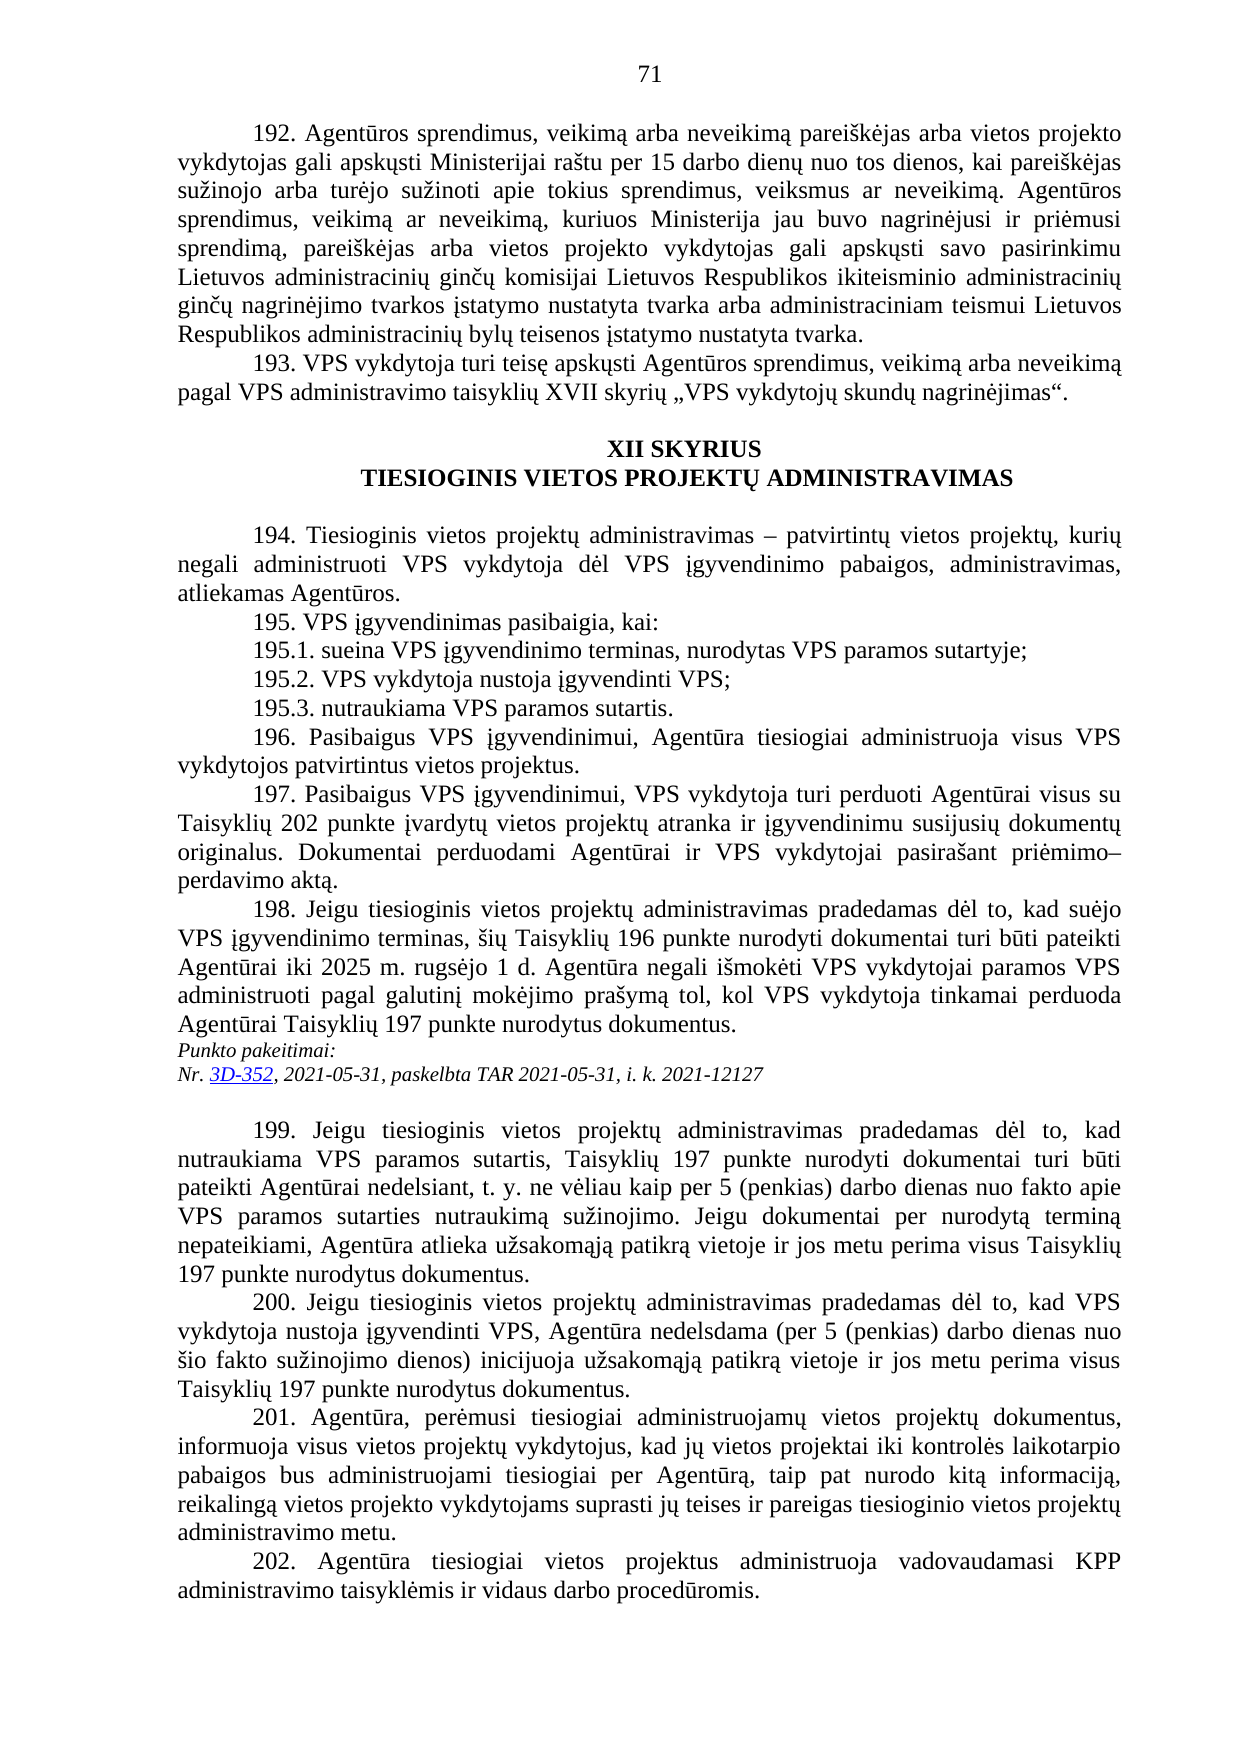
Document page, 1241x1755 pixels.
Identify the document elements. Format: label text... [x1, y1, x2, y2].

text 197. Pasibaigus VPS įgyvendinimui, VPS vykdytoja turi perduoti Agentūrai visus su Taisyklių 202 punkte įvardytų vietos projektų atranka ir įgyvendinimu susijusių dokumentų originalus. Dokumentai perduodami Agentūrai ir VPS vykdytojai pasirašant priėmimo–perdavimo aktą. [177, 779, 1122, 894]
text 194. Tiesioginis vietos projektų administravimas – patvirtintų vietos projektų, kurių negali administruoti VPS vykdytoja dėl VPS įgyvendinimo pabaigos, administravimas, atliekamas Agentūros. [177, 521, 1122, 607]
text 195.2. VPS vykdytoja nustoja įgyvendinti VPS; [177, 664, 1122, 693]
text 202. Agentūra tiesiogiai vietos projektus administruoja vadovaudamasi KPP administravimo taisyklėmis ir vidaus darbo procedūromis. [177, 1546, 1122, 1604]
text Punkto pakeitimai: [177, 1038, 1122, 1062]
text 200. Jeigu tiesioginis vietos projektų administravimas pradedamas dėl to, kad VPS vykdytoja nustoja įgyvendinti VPS, Agentūra nedelsdama (per 5 (penkias) darbo dienas nuo šio fakto sužinojimo dienos) inicijuoja užsakomąją patikrą vietoje ir jos metu perima visus Taisyklių 197 punkte nurodytus dokumentus. [177, 1287, 1122, 1402]
text 193. VPS vykdytoja turi teisę apskųsti Agentūros sprendimus, veikimą arba neveikimą pagal VPS administravimo taisyklių XVII skyrių „VPS vykdytojų skundų nagrinėjimas“. [177, 348, 1122, 406]
text 195. VPS įgyvendinimas pasibaigia, kai: [177, 607, 1122, 636]
text 198. Jeigu tiesioginis vietos projektų administravimas pradedamas dėl to, kad suėjo VPS įgyvendinimo terminas, šių Taisyklių 196 punkte nurodyti dokumentai turi būti pateikti Agentūrai iki 2025 m. rugsėjo 1 d. Agentūra negali išmokėti VPS vykdytojai paramos VPS administruoti pagal galutinį mokėjimo prašymą tol, kol VPS vykdytoja tinkamai perduoda Agentūrai Taisyklių 197 punkte nurodytus dokumentus. [177, 894, 1122, 1038]
text TIESIOGINIS VIETOS PROJEKTŲ ADMINISTRAVIMAS [177, 463, 1122, 492]
text 199. Jeigu tiesioginis vietos projektų administravimas pradedamas dėl to, kad nutraukiama VPS paramos sutartis, Taisyklių 197 punkte nurodyti dokumentai turi būti pateikti Agentūrai nedelsiant, t. y. ne vėliau kaip per 5 (penkias) darbo dienas nuo fakto apie VPS paramos sutarties nutraukimą sužinojimo. Jeigu dokumentai per nurodytą terminą nepateikiami, Agentūra atlieka užsakomąją patikrą vietoje ir jos metu perima visus Taisyklių 197 punkte nurodytus dokumentus. [177, 1115, 1122, 1287]
text 195.3. nutraukiama VPS paramos sutartis. [177, 693, 1122, 722]
text 201. Agentūra, perėmusi tiesiogiai administruojamų vietos projektų dokumentus, informuoja visus vietos projektų vykdytojus, kad jų vietos projektai iki kontrolės laikotarpio pabaigos bus administruojami tiesiogiai per Agentūrą, taip pat nurodo kitą informaciją, reikalingą vietos projekto vykdytojams suprasti jų teises ir pareigas tiesioginio vietos projektų administravimo metu. [177, 1402, 1122, 1546]
text 192. Agentūros sprendimus, veikimą arba neveikimą pareiškėjas arba vietos projekto vykdytojas gali apskųsti Ministerijai raštu per 15 darbo dienų nuo tos dienos, kai pareiškėjas sužinojo arba turėjo sužinoti apie tokius sprendimus, veiksmus ar neveikimą. Agentūros sprendimus, veikimą ar neveikimą, kuriuos Ministerija jau buvo nagrinėjusi ir priėmusi sprendimą, pareiškėjas arba vietos projekto vykdytojas gali apskųsti savo pasirinkimu Lietuvos administracinių ginčų komisijai Lietuvos Respublikos ikiteisminio administracinių ginčų nagrinėjimo tvarkos įstatymo nustatyta tvarka arba administraciniam teismui Lietuvos Respublikos administracinių bylų teisenos įstatymo nustatyta tvarka. [177, 118, 1122, 348]
text Nr. 3D-352, 2021-05-31, paskelbta TAR 2021-05-31, i. k. 2021-12127 [177, 1062, 1122, 1086]
text XII SKYRIUS [177, 434, 1122, 463]
text 196. Pasibaigus VPS įgyvendinimui, Agentūra tiesiogiai administruoja visus VPS vykdytojos patvirtintus vietos projektus. [177, 722, 1122, 779]
text 195.1. sueina VPS įgyvendinimo terminas, nurodytas VPS paramos sutartyje; [177, 636, 1122, 664]
